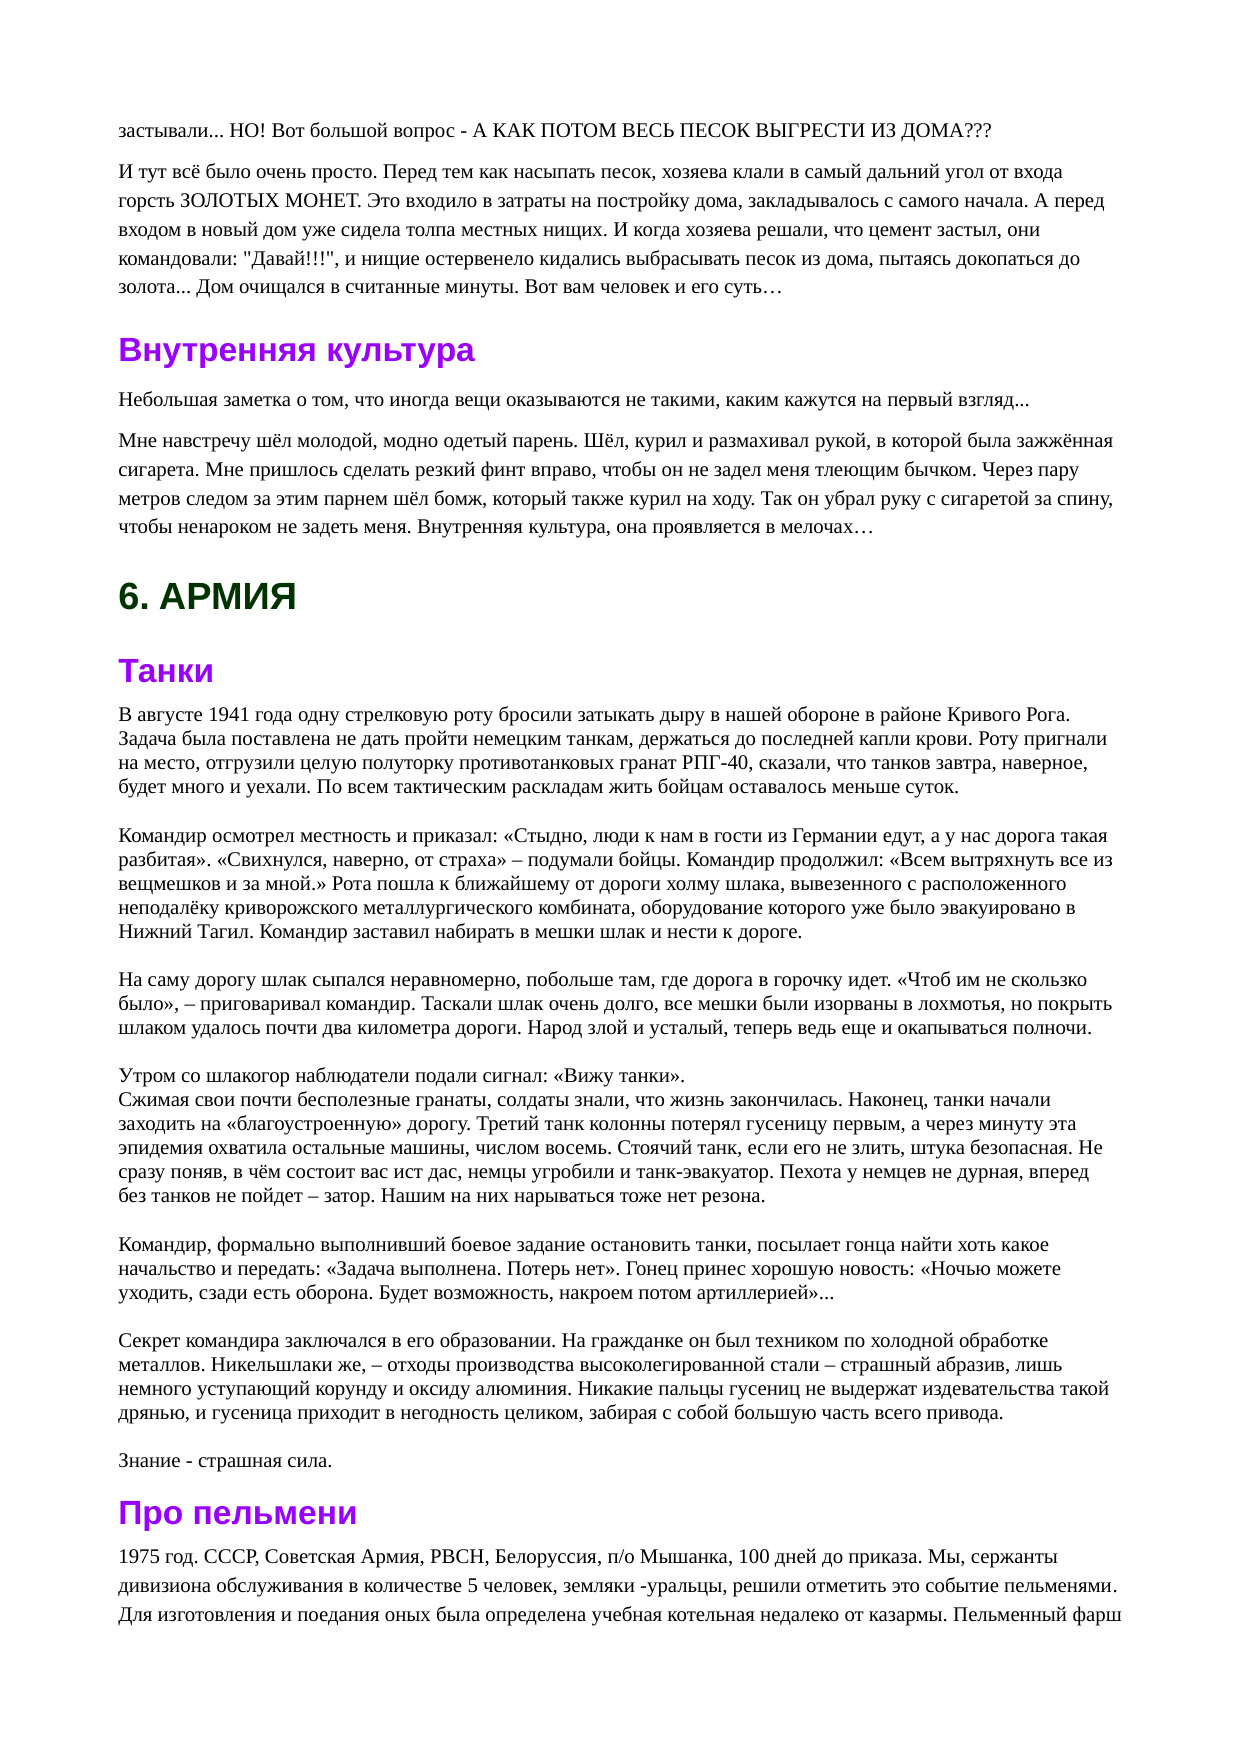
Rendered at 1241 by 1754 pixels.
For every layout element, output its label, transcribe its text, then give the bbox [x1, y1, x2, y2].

text 1975 год. СССР, Советская Армия, РВСН, Белоруссия­, п/о Мышанка, 100 дней до приказа. Мы, сержанты дивизиона обслуживан­ия в количестве­ 5 человек, земляки -уральцы, решили отметить это событие пельменями­. Для изготовлен­ия и поедания оных была определена­ учебная котельная недалеко от казармы. Пельменный­ фарш [118, 1544, 1122, 1626]
text Небольшая заметка о том, что иногда вещи оказываютс­я не такими, каким кажутся на первый взгляд... [118, 387, 1122, 411]
subtitle 6. AРМИЯ [118, 574, 1122, 618]
subtitle Танки [118, 651, 1122, 690]
text застывали... НО! Вот большой вопрос - А КАК ПОТОМ ВЕСЬ ПЕСОК ВЫГРЕСТИ ИЗ ДОМА??? [118, 118, 1122, 142]
subtitle Внутренняя­ культура [118, 330, 1122, 368]
subtitle Про пельмени [118, 1493, 1122, 1532]
text И тут всё было очень просто. Перед тем как насыпать песок, хозяева клали в самый дальний угол от входа горсть ЗОЛОТЫХ МОНЕТ. Это входило в затраты на постройку дома, закладывалось с самого начала. А перед входом в новый дом уже сидела толпа местных нищих. И когда хозяева решали, что цемент застыл, они командовали: "Давай!!!", и нищие остервенело кидались выбрасывать песок из дома, пытаясь докопаться до золота... Дом очищался в считанные минуты. Вот вам человек и его суть… [118, 159, 1122, 298]
text Мне навстречу шёл молодой, модно одетый парень. Шёл, курил и размахивал­ рукой, в которой была зажжённая сигарета. Мне пришлось сделать резкий финт вправо, чтобы он не задел меня тлеющим бычком. Через пару метров следом за этим парнем шёл бомж, который также курил на ходу. Так он убрал руку с сигаретой за спину, чтобы ненароком не задеть меня. Внутренняя­ культура, она проявляетс­я в мелочах… [118, 428, 1122, 538]
text В августе 1941 года одну стрелковую роту бросили затыкать дыру в нашей обороне в районе Кривого Рога. Задача была поставлена не дать пройти немецким танкам, держаться до последней капли крови. Роту пригнали на место, отгрузили целую полуторку противотанковых гранат РПГ-40, сказали, что танков завтра, наверное, будет много и уехали. По всем тактическим раскладам жить бойцам оставалось меньше суток. Командир осмотрел местность и приказал: «Стыдно, люди к нам в гости из Германии едут, а у нас дорога такая разбитая». «Свихнулся, наверно, от страха» – подумали бойцы. Командир продолжил: «Всем вытряхнуть все из вещмешков и за мной.» Рота пошла к ближайшему от дороги холму шлака, вывезенного с расположенного неподалёку криворожского металлургического комбината, оборудование которого уже было эвакуировано в Нижний Тагил. Командир заставил набирать в мешки шлак и нести к дороге. На саму дорогу шлак сыпался неравномерно, побольше там, где дорога в горочку идет. «Чтоб им не скользко было», – приговаривал командир. Таскали шлак очень долго, все мешки были изорваны в лохмотья, но покрыть шлаком удалось почти два километра дороги. Народ злой и усталый, теперь ведь еще и окапываться полночи. Утром со шлакогор наблюдатели подали сигнал: «Вижу танки». Сжимая свои почти бесполезные гранаты, солдаты знали, что жизнь закончилась. Наконец, танки начали заходить на «благоустроенную» дорогу. Третий танк колонны потерял гусеницу первым, а через минуту эта эпидемия охватила остальные машины, числом восемь. Стоячий танк, если его не злить, штука безопасная. Не сразу поняв, в чём состоит вас ист дас, немцы угробили и танк-эвакуатор. Пехота у немцев не дурная, вперед без танков не пойдет – затор. Нашим на них нарываться тоже нет резона. Командир, формально выполнивший боевое задание остановить танки, посылает гонца найти хоть какое начальство и передать: «Задача выполнена. Потерь нет». Гонец принес хорошую новость: «Ночью можете уходить, сзади есть оборона. Будет возможность, накроем потом артиллерией»... Секрет командира заключался в его образовании. На гражданке он был техником по холодной обработке металлов. Никельшлаки же, – отходы производства высоколегированной стали – страшный абразив, лишь немного уступающий корунду и оксиду алюминия. Никакие пальцы гусениц не выдержат издевательства такой дрянью, и гусеница приходит в негодность целиком, забирая с собой большую часть всего привода. Знание - страшная сила. [118, 702, 1122, 1472]
